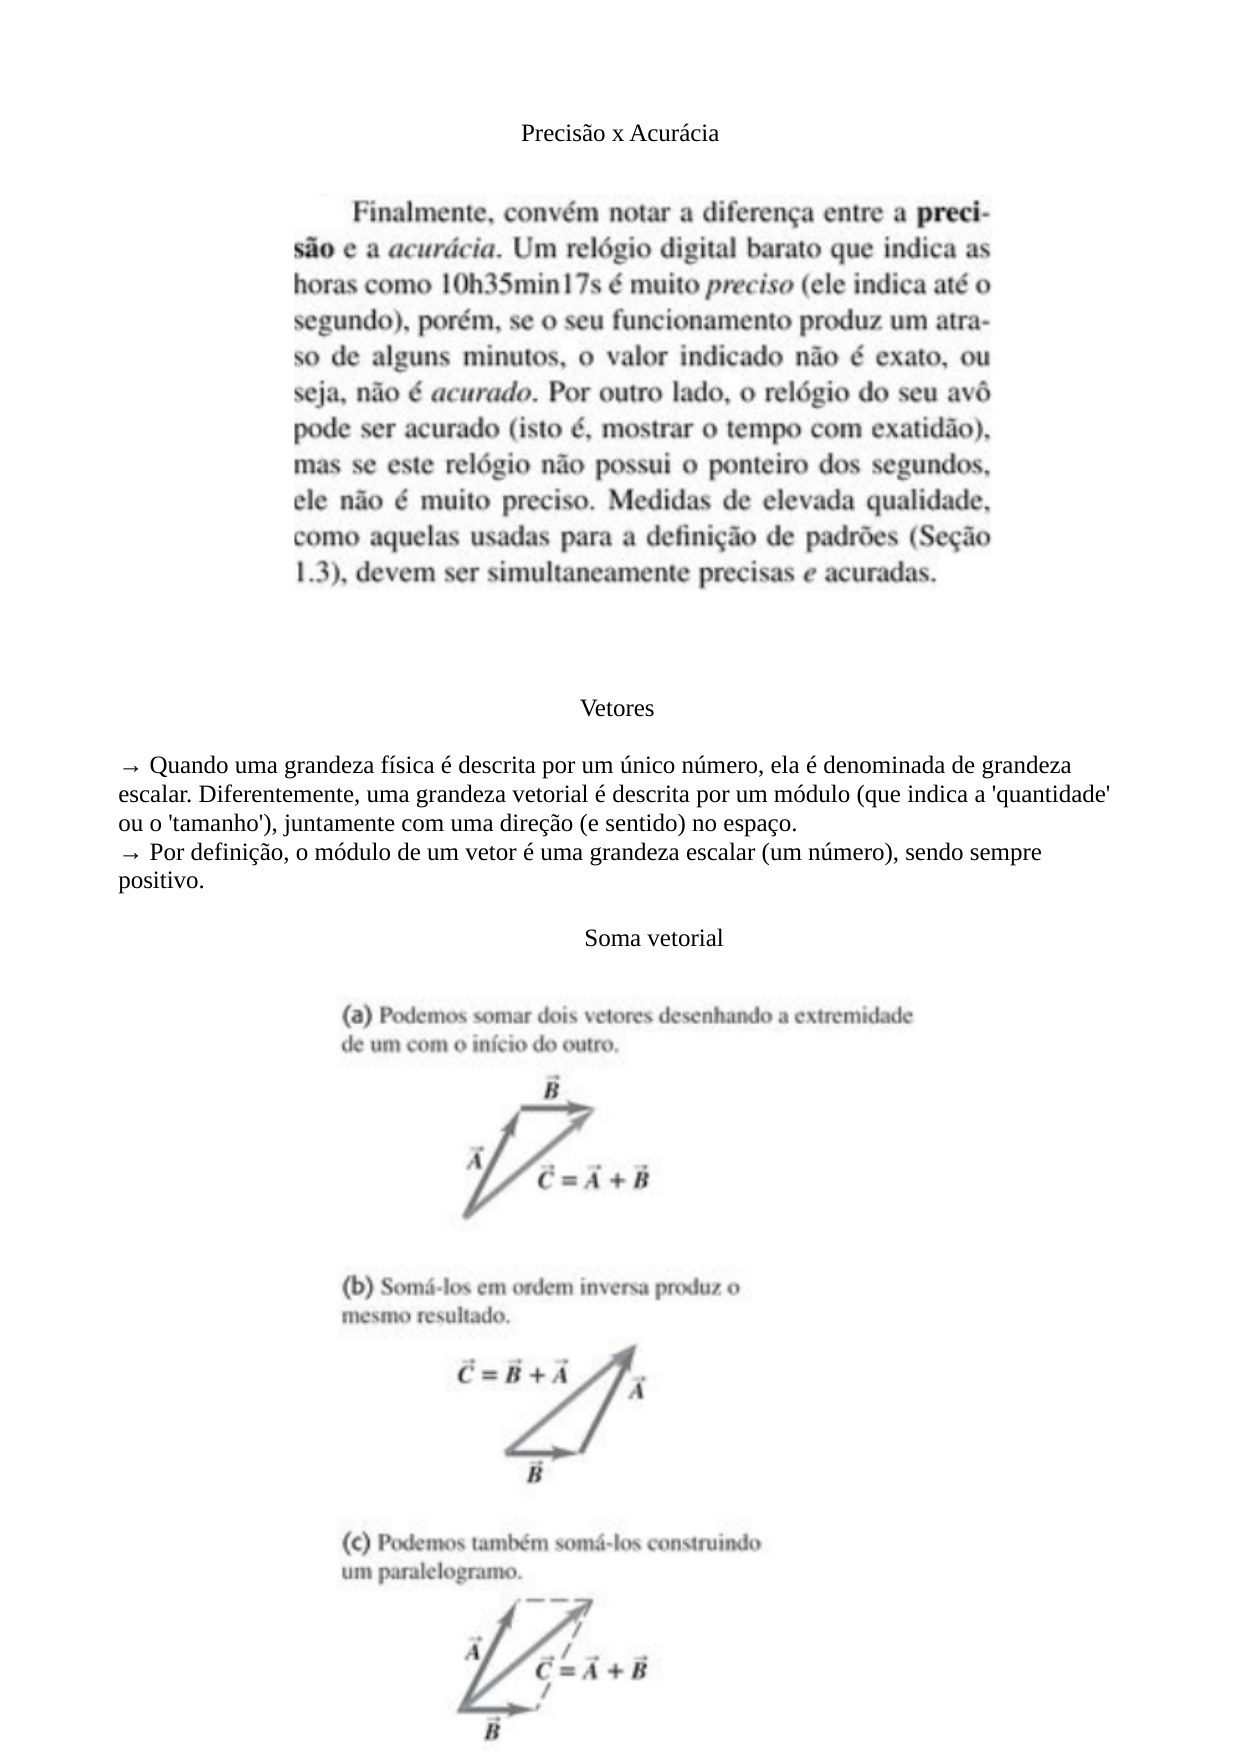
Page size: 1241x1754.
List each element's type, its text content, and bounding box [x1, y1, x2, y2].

text Soma vetorial [118, 923, 1122, 952]
text → Por definição, o módulo de um vetor é uma grandeza escalar (um número), sendo sempre positivo. [118, 837, 1122, 894]
text → Quando uma grandeza física é descrita por um único número, ela é denominada de grandeza escalar. Diferentemente, uma grandeza vetorial é descrita por um módulo (que indica a 'quantidade' ou o 'tamanho'), juntamente com uma direção (e sentido) no espaço. [118, 751, 1122, 837]
text Vetores [118, 693, 1122, 722]
text Precisão x Acurácia [118, 118, 1122, 147]
picture [304, 985, 936, 1754]
picture [294, 194, 1021, 604]
